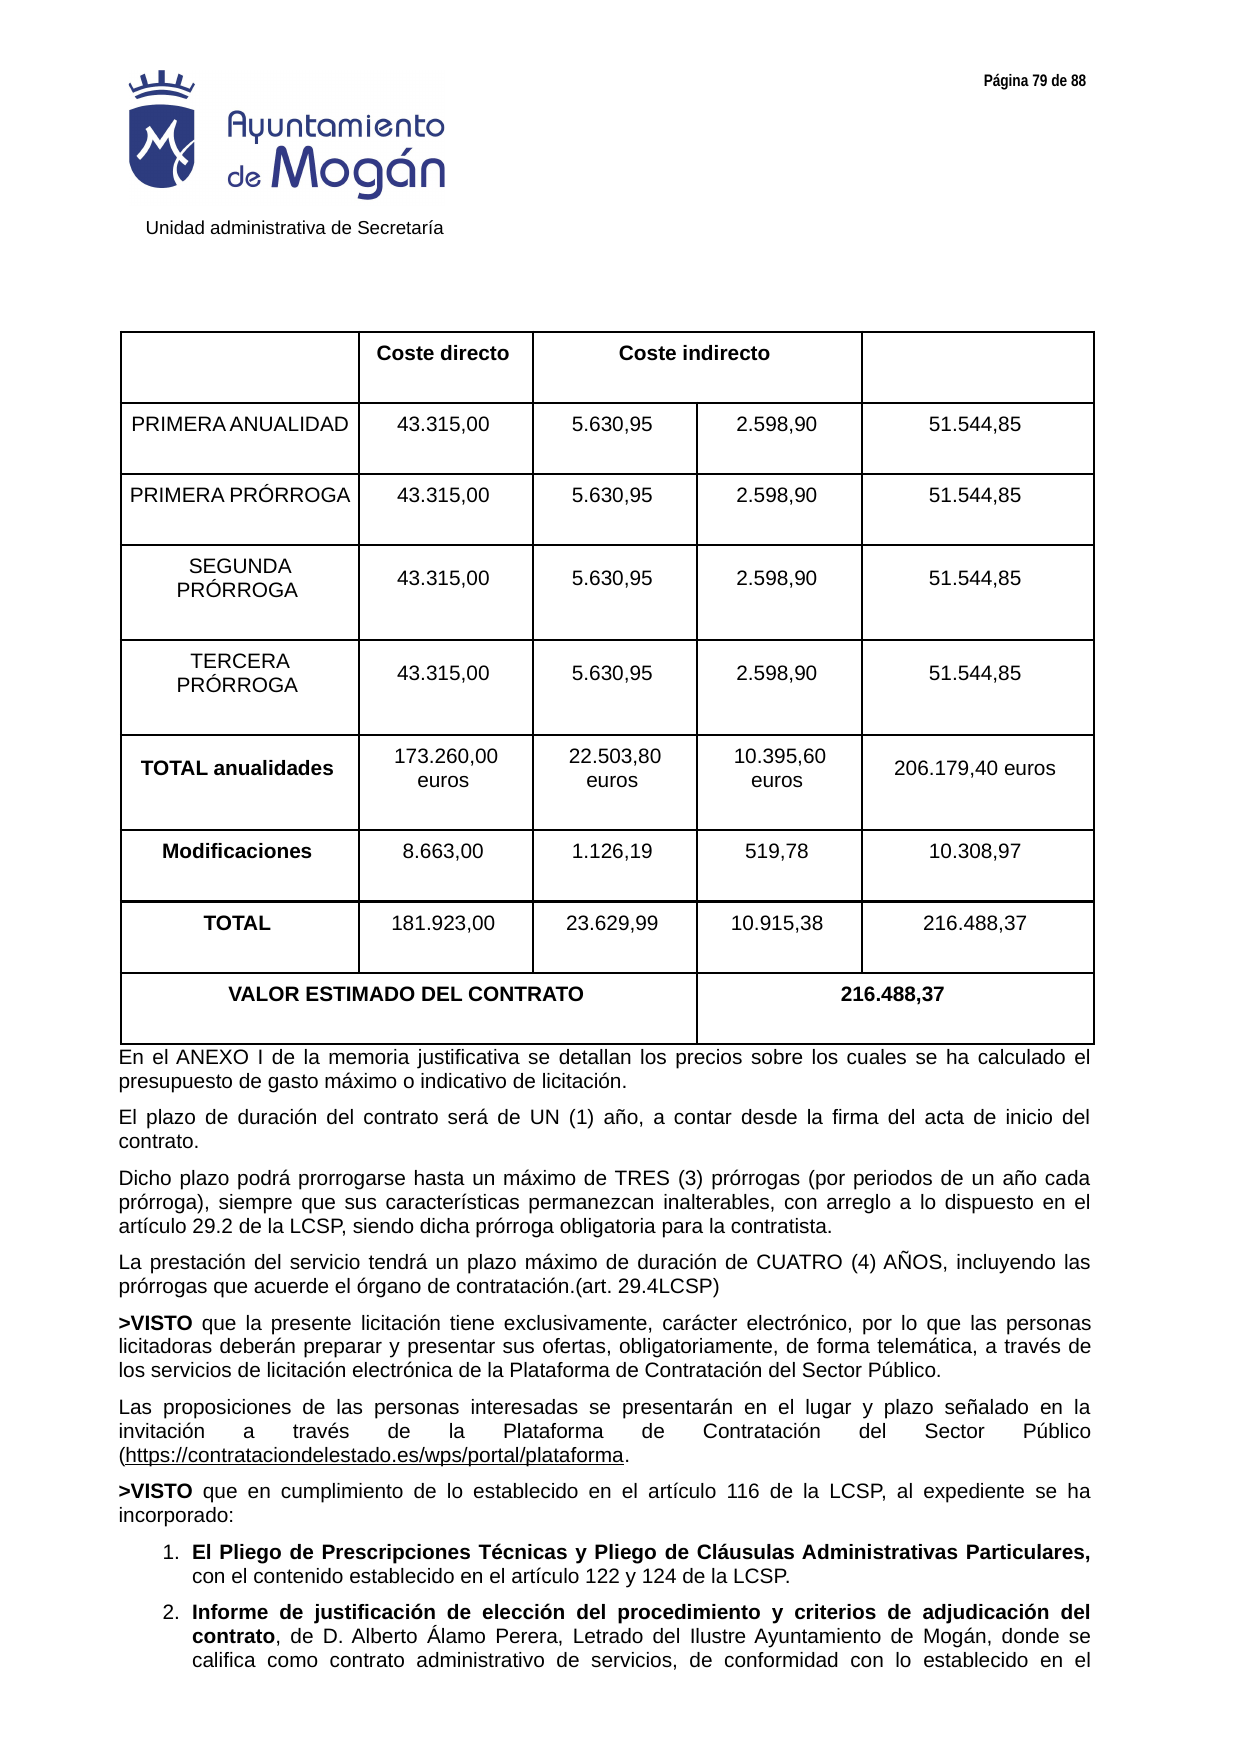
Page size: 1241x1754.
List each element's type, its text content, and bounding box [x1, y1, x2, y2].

text >VISTO que en cumplimiento de lo establecido en el artículo 116 de la LCSP, al expediente se ha incorporado: [118, 1479, 1092, 1527]
table_cell 51.544,85 [863, 475, 1093, 544]
table_cell SEGUNDA PRÓRROGA [122, 546, 358, 639]
table_cell TOTAL [122, 903, 358, 972]
table_cell 43.315,00 [360, 546, 532, 639]
table_cell 5.630,95 [534, 475, 696, 544]
table_cell 519,78 [698, 831, 861, 900]
table_cell 2.598,90 [698, 404, 861, 473]
table_cell 5.630,95 [534, 404, 696, 473]
list Informe de justificación de elección del procedimiento y criterios de adjudicación del contrato, de D. Alberto Álamo Perera, Letrado del Ilustre Ayuntamiento de Mogán, donde se califica como contrato administrativo de servicios, de conformidad con lo establecido en el [162, 1600, 1092, 1672]
table_cell PRIMERA ANUALIDAD [122, 404, 358, 473]
text >VISTO que la presente licitación tiene exclusivamente, carácter electrónico, por lo que las personas licitadoras deberán preparar y presentar sus ofertas, obligatoriamente, de forma telemática, a través de los servicios de licitación electrónica de la Plataforma de Contratación del Sector Público. [118, 1310, 1092, 1382]
table_cell 22.503,80 euros [534, 736, 696, 829]
table_cell 206.179,40 euros [863, 736, 1093, 829]
table_cell TOTAL anualidades [122, 736, 358, 829]
list El Pliego de Prescripciones Técnicas y Pliego de Cláusulas Administrativas Particulares, con el contenido establecido en el artículo 122 y 124 de la LCSP. [162, 1539, 1092, 1587]
table_cell Coste indirecto [534, 333, 861, 402]
table_cell 8.663,00 [360, 831, 532, 900]
table_cell 43.315,00 [360, 641, 532, 734]
table_cell 5.630,95 [534, 546, 696, 639]
table_cell 2.598,90 [698, 475, 861, 544]
table_cell Coste directo [360, 333, 532, 402]
text En el ANEXO I de la memoria justificativa se detallan los precios sobre los cuales se ha calculado el presupuesto de gasto máximo o indicativo de licitación. [118, 1045, 1092, 1093]
table_cell TERCERA PRÓRROGA [122, 641, 358, 734]
text La prestación del servicio tendrá un plazo máximo de duración de CUATRO (4) AÑOS, incluyendo las prórrogas que acuerde el órgano de contratación.(art. 29.4LCSP) [118, 1250, 1092, 1298]
text El plazo de duración del contrato será de UN (1) año, a contar desde la firma del acta de inicio del contrato. [118, 1105, 1092, 1153]
table_cell PRIMERA PRÓRROGA [122, 475, 358, 544]
table_cell 51.544,85 [863, 404, 1093, 473]
table_header [122, 333, 358, 402]
table_cell VALOR ESTIMADO DEL CONTRATO [122, 974, 696, 1043]
table_cell 1.126,19 [534, 831, 696, 900]
table_cell 10.308,97 [863, 831, 1093, 900]
table_cell 10.915,38 [698, 903, 861, 972]
text Dicho plazo podrá prorrogarse hasta un máximo de TRES (3) prórrogas (por periodos de un año cada prórroga), siempre que sus características permanezcan inalterables, con arreglo a lo dispuesto en el artículo 29.2 de la LCSP, siendo dicha prórroga obligatoria para la contratista. [118, 1166, 1092, 1237]
text Las proposiciones de las personas interesadas se presentarán en el lugar y plazo señalado en la invitación a través de la Plataforma de Contratación del Sector Público (https://contrataciondelestado.es/wps/portal/plataforma. [118, 1395, 1092, 1467]
table_cell 51.544,85 [863, 641, 1093, 734]
table_cell 2.598,90 [698, 546, 861, 639]
table_cell 43.315,00 [360, 404, 532, 473]
table_cell Modificaciones [122, 831, 358, 900]
table_cell 173.260,00 euros [360, 736, 532, 829]
table_cell 10.395,60 euros [698, 736, 861, 829]
table_cell 216.488,37 [698, 974, 1093, 1043]
table_cell 5.630,95 [534, 641, 696, 734]
table_cell 51.544,85 [863, 546, 1093, 639]
table_header [863, 333, 1093, 402]
picture [128, 70, 445, 206]
table_cell 2.598,90 [698, 641, 861, 734]
table_cell 43.315,00 [360, 475, 532, 544]
table_cell 216.488,37 [863, 903, 1093, 972]
table_cell 23.629,99 [534, 903, 696, 972]
table_cell 181.923,00 [360, 903, 532, 972]
